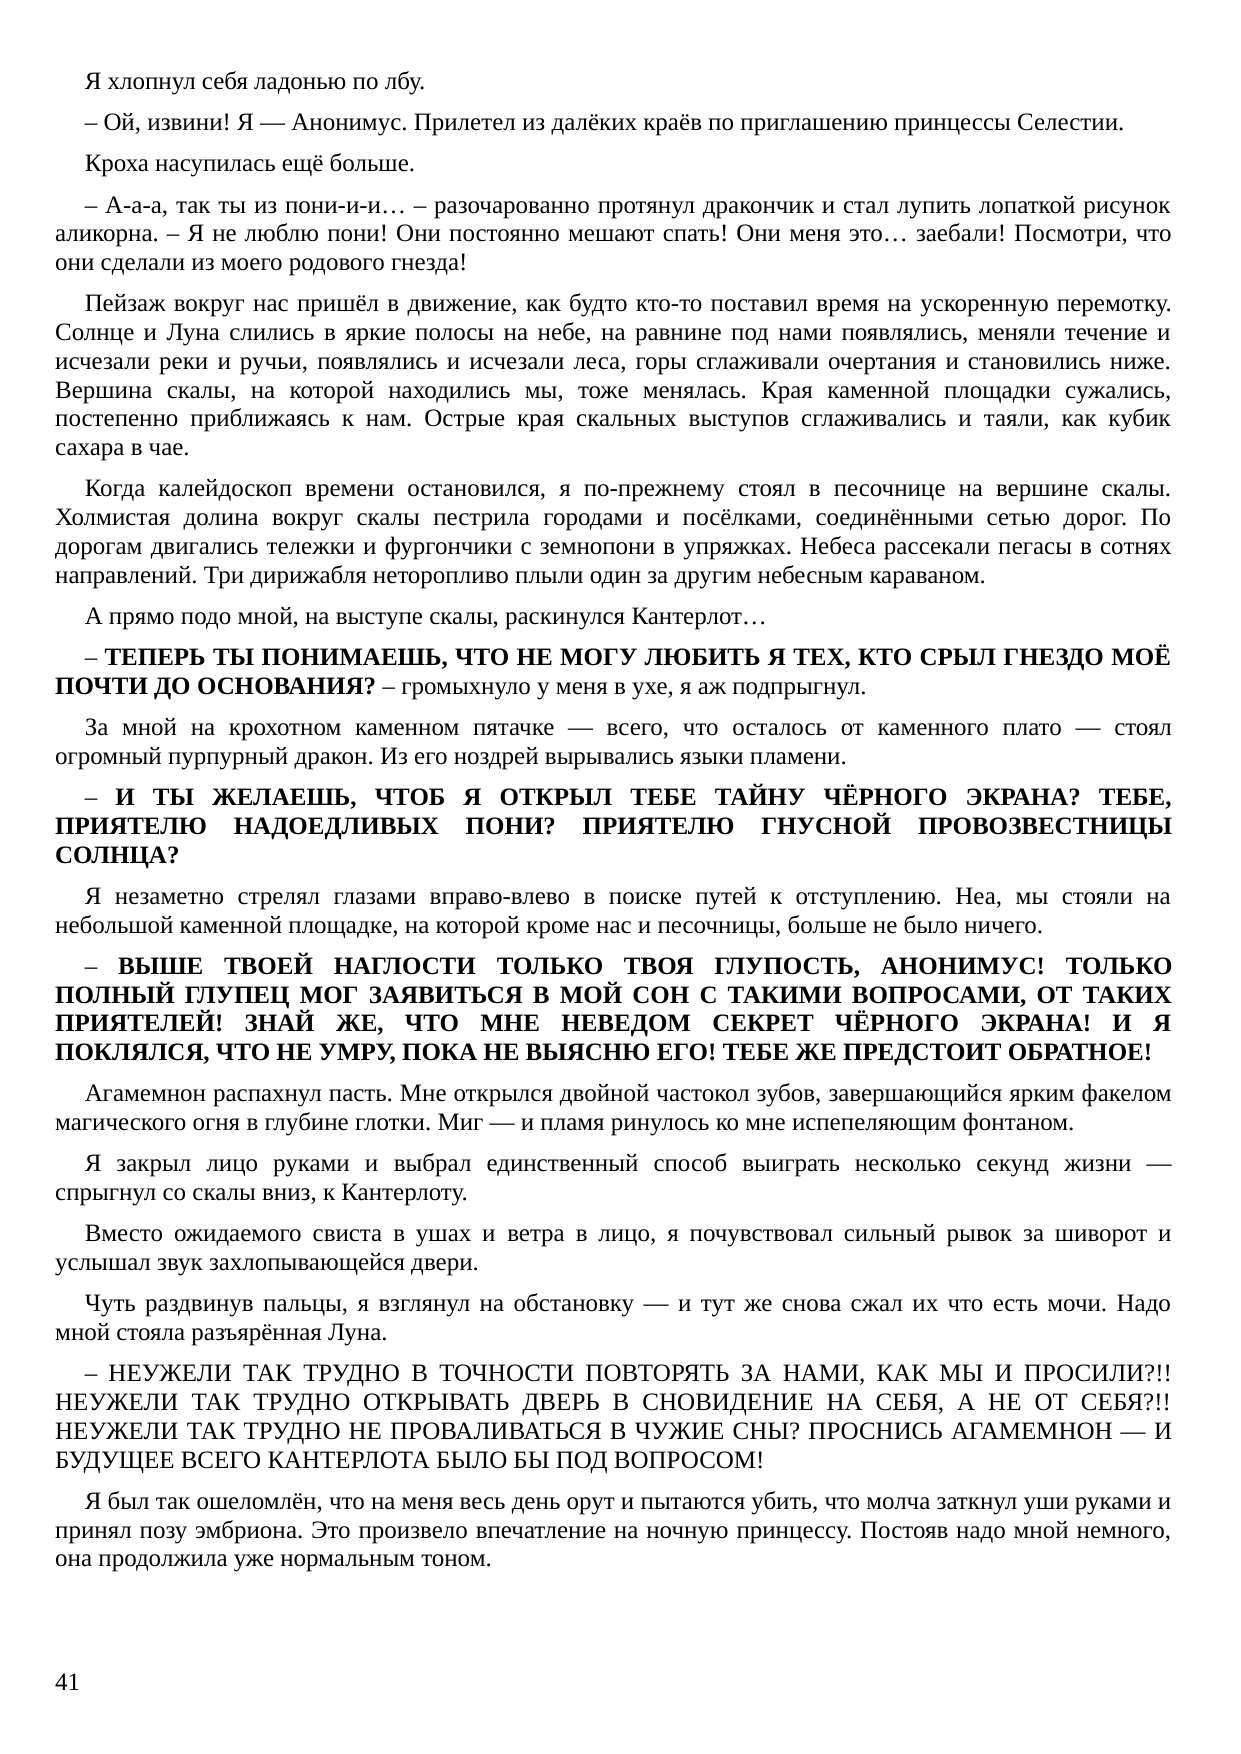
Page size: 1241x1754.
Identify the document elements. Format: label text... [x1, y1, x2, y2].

text – И ТЫ ЖЕЛАЕШЬ, ЧТОБ Я ОТКРЫЛ ТЕБЕ ТАЙНУ ЧЁРНОГО ЭКРАНА? ТЕБЕ, ПРИЯТЕЛЮ НАДОЕДЛИВЫХ ПОНИ? ПРИЯТЕЛЮ ГНУСНОЙ ПРОВОЗВЕСТНИЦЫ СОЛНЦА? [55, 782, 1173, 868]
text – А-а-а, так ты из пони-и-и… – разочарованно протянул дракончик и стал лупить лопаткой рисунок аликорна. – Я не люблю пони! Они постоянно мешают спать! Они меня это… заебали! Посмотри, что они сделали из моего родового гнезда! [55, 190, 1173, 276]
text Я закрыл лицо руками и выбрал единственный способ выиграть несколько секунд жизни — спрыгнул со скалы вниз, к Кантерлоту. [55, 1148, 1173, 1206]
text Я незаметно стрелял глазами вправо-влево в поиске путей к отступлению. Неа, мы стояли на небольшой каменной площадке, на которой кроме нас и песочницы, больше не было ничего. [55, 881, 1173, 938]
text – ТЕПЕРЬ ТЫ ПОНИМАЕШЬ, ЧТО НЕ МОГУ ЛЮБИТЬ Я ТЕХ, КТО СРЫЛ ГНЕЗДО МОЁ ПОЧТИ ДО ОСНОВАНИЯ? – громыхнуло у меня в ухе, я аж подпрыгнул. [55, 642, 1173, 700]
text – Ой, извини! Я — Анонимус. Прилетел из далёких краёв по приглашению принцессы Селестии. [55, 107, 1173, 136]
text Когда калейдоскоп времени остановился, я по-прежнему стоял в песочнице на вершине скалы. Холмистая долина вокруг скалы пестрила городами и посёлками, соединёнными сетью дорог. По дорогам двигались тележки и фургончики с земнопони в упряжках. Небеса рассекали пегасы в сотнях направлений. Три дирижабля неторопливо плыли один за другим небесным караваном. [55, 473, 1173, 588]
text Пейзаж вокруг нас пришёл в движение, как будто кто-то поставил время на ускоренную перемотку. Солнце и Луна слились в яркие полосы на небе, на равнине под нами появлялись, меняли течение и исчезали реки и ручьи, появлялись и исчезали леса, горы сглаживали очертания и становились ниже. Вершина скалы, на которой находились мы, тоже менялась. Края каменной площадки сужались, постепенно приближаясь к нам. Острые края скальных выступов сглаживались и таяли, как кубик сахара в чае. [55, 288, 1173, 461]
text – НЕУЖЕЛИ ТАК ТРУДНО В ТОЧНОСТИ ПОВТОРЯТЬ ЗА НАМИ, КАК МЫ И ПРОСИЛИ?!! НЕУЖЕЛИ ТАК ТРУДНО ОТКРЫВАТЬ ДВЕРЬ В СНОВИДЕНИЕ НА СЕБЯ, А НЕ ОТ СЕБЯ?!! НЕУЖЕЛИ ТАК ТРУДНО НЕ ПРОВАЛИВАТЬСЯ В ЧУЖИЕ СНЫ? ПРОСНИСЬ АГАМЕМНОН — И БУДУЩЕЕ ВСЕГО КАНТЕРЛОТА БЫЛО БЫ ПОД ВОПРОСОМ! [55, 1358, 1173, 1473]
text Кроха насупилась ещё больше. [55, 148, 1173, 177]
text А прямо подо мной, на выступе скалы, раскинулся Кантерлот… [55, 601, 1173, 630]
text За мной на крохотном каменном пятачке — всего, что осталось от каменного плато — стоял огромный пурпурный дракон. Из его ноздрей вырывались языки пламени. [55, 712, 1173, 770]
text Я хлопнул себя ладонью по лбу. [55, 66, 1173, 95]
text Агамемнон распахнул пасть. Мне открылся двойной частокол зубов, завершающийся ярким факелом магического огня в глубине глотки. Миг — и пламя ринулось ко мне испепеляющим фонтаном. [55, 1078, 1173, 1136]
text – ВЫШЕ ТВОЕЙ НАГЛОСТИ ТОЛЬКО ТВОЯ ГЛУПОСТЬ, АНОНИМУС! ТОЛЬКО ПОЛНЫЙ ГЛУПЕЦ МОГ ЗАЯВИТЬСЯ В МОЙ СОН С ТАКИМИ ВОПРОСАМИ, ОТ ТАКИХ ПРИЯТЕЛЕЙ! ЗНАЙ ЖЕ, ЧТО МНЕ НЕВЕДОМ СЕКРЕТ ЧЁРНОГО ЭКРАНА! И Я ПОКЛЯЛСЯ, ЧТО НЕ УМРУ, ПОКА НЕ ВЫЯСНЮ ЕГО! ТЕБЕ ЖЕ ПРЕДСТОИТ ОБРАТНОЕ! [55, 951, 1173, 1066]
text Чуть раздвинув пальцы, я взглянул на обстановку — и тут же снова сжал их что есть мочи. Надо мной стояла разъярённая Луна. [55, 1288, 1173, 1346]
text Я был так ошеломлён, что на меня весь день орут и пытаются убить, что молча заткнул уши руками и принял позу эмбриона. Это произвело впечатление на ночную принцессу. Постояв надо мной немного, она продолжила уже нормальным тоном. [55, 1486, 1173, 1572]
text Вместо ожидаемого свиста в ушах и ветра в лицо, я почувствовал сильный рывок за шиворот и услышал звук захлопывающейся двери. [55, 1218, 1173, 1276]
